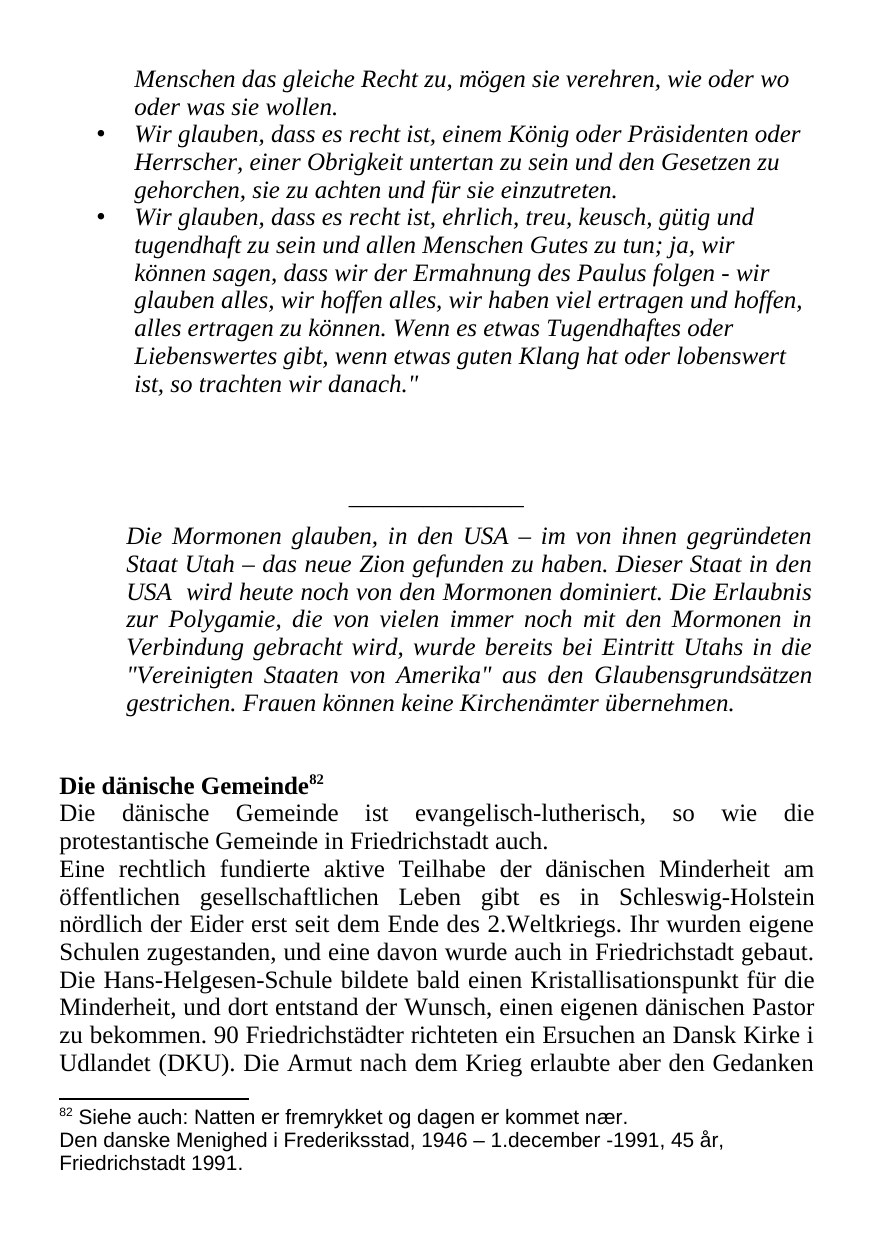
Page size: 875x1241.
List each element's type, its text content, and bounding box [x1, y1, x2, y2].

list Die Mormonen glauben, in den USA – im von ihnen gegründeten Staat Utah – das neue Zion gefunden zu haben. Dieser Staat in den USA wird heute noch von den Mormonen dominiert. Die Erlaubnis zur Polygamie, die von vielen immer noch mit den Mormonen in Verbindung gebracht wird, wurde bereits bei Eintritt Utahs in die "Vereinigten Staaten von Amerika" aus den Glaubensgrundsätzen gestrichen. Frauen können keine Kirchenämter übernehmen. [88, 522, 815, 716]
text Siehe auch: Natten er fremrykket og dagen er kommet nær. [59, 1106, 815, 1129]
list Wir glauben, dass es recht ist, einem König oder Präsidenten oder Herrscher, einer Obrigkeit untertan zu sein und den Gesetzen zu gehorchen, sie zu achten und für sie einzutreten. [97, 120, 815, 203]
text Den danske Menighed i Frederiksstad, 1946 – 1.december -1991, 45 år, Friedrichstadt 1991. [59, 1129, 815, 1175]
text Die dänische Gemeinde ist evangelisch-lutherisch, so wie die protestantische Gemeinde in Friedrichstadt auch. [59, 799, 815, 855]
text Eine rechtlich fundierte aktive Teilhabe der dänischen Minderheit am öffentlichen gesellschaftlichen Leben gibt es in Schleswig-Holstein nördlich der Eider erst seit dem Ende des 2.Weltkriegs. Ihr wurden eigene Schulen zugestanden, und eine davon wurde auch in Friedrichstadt gebaut. Die Hans-Helgesen-Schule bildete bald einen Kristallisationspunkt für die Minderheit, und dort entstand der Wunsch, einen eigenen dänischen Pastor zu bekommen. 90 Friedrichstädter richteten ein Ersuchen an Dansk Kirke i Udlandet (DKU). Die Armut nach dem Krieg erlaubte aber den Gedanken [59, 855, 815, 1077]
text ______________ [59, 482, 815, 510]
list Wir glauben, dass es recht ist, ehrlich, treu, keusch, gütig und tugendhaft zu sein und allen Menschen Gutes zu tun; ja, wir können sagen, dass wir der Ermahnung des Paulus folgen - wir glauben alles, wir hoffen alles, wir haben viel ertragen und hoffen, alles ertragen zu können. Wenn es etwas Tugendhaftes oder Liebenswertes gibt, wenn etwas guten Klang hat oder lobenswert ist, so trachten wir danach." [97, 203, 815, 397]
text Die dänische Gemeinde [59, 772, 815, 799]
list Menschen das gleiche Recht zu, mögen sie verehren, wie oder wo oder was sie wollen. [97, 65, 815, 120]
